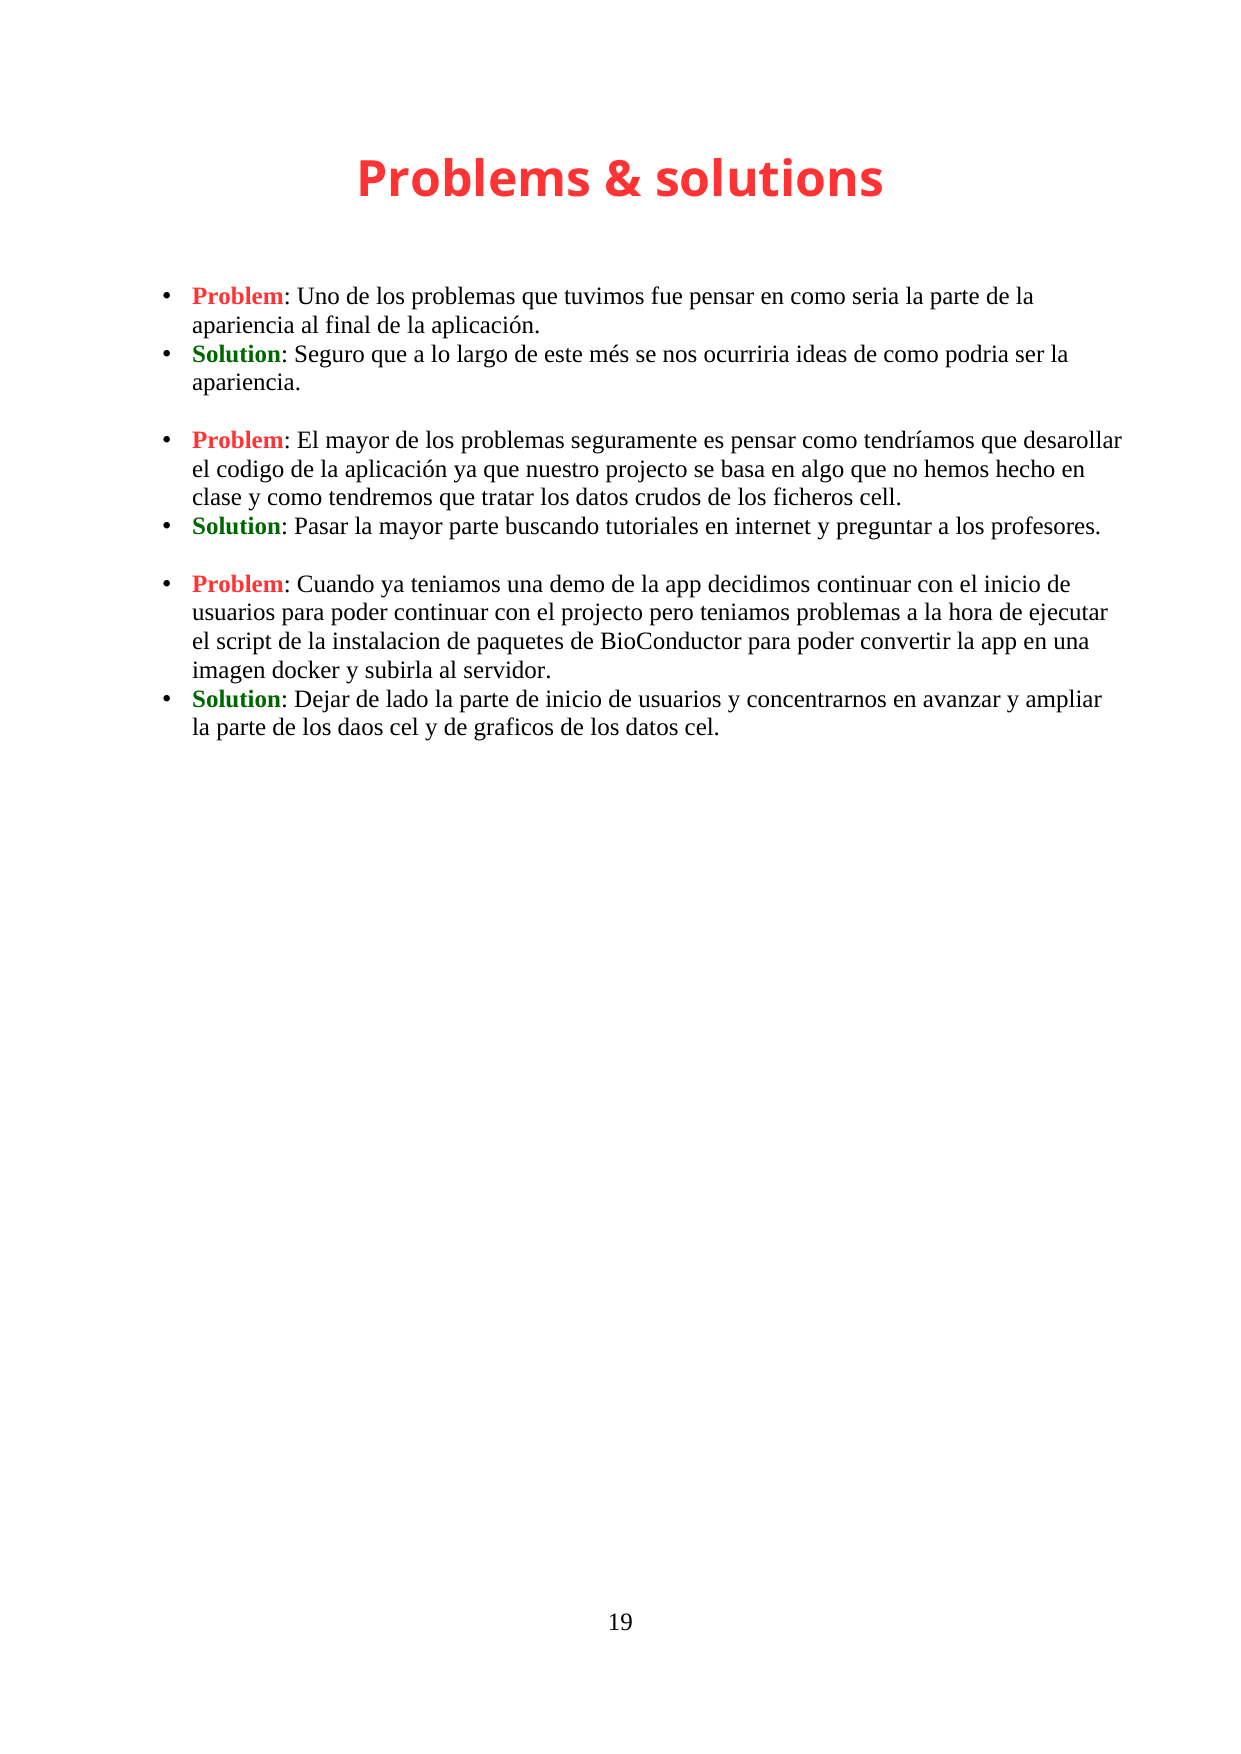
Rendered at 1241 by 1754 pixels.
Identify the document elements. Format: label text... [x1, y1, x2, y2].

list Solution: Dejar de lado la parte de inicio de usuarios y concentrarnos en avanzar y ampliar la parte de los daos cel y de graficos de los datos cel. [162, 684, 1122, 741]
list Solution: Pasar la mayor parte buscando tutoriales en internet y preguntar a los profesores. [162, 511, 1122, 540]
list Problem: Cuando ya teniamos una demo de la app decidimos continuar con el inicio de usuarios para poder continuar con el projecto pero teniamos problemas a la hora de ejecutar el script de la instalacion de paquetes de BioConductor para poder convertir la app en una imagen docker y subirla al servidor. [162, 569, 1122, 684]
subtitle Problems & solutions [118, 143, 1122, 211]
list Solution: Seguro que a lo largo de este més se nos ocurriria ideas de como podria ser la apariencia. [162, 339, 1122, 396]
list Problem: Uno de los problemas que tuvimos fue pensar en como seria la parte de la apariencia al final de la aplicación. [162, 281, 1122, 339]
list Problem: El mayor de los problemas seguramente es pensar como tendríamos que desarollar el codigo de la aplicación ya que nuestro projecto se basa en algo que no hemos hecho en clase y como tendremos que tratar los datos crudos de los ficheros cell. [162, 425, 1122, 511]
